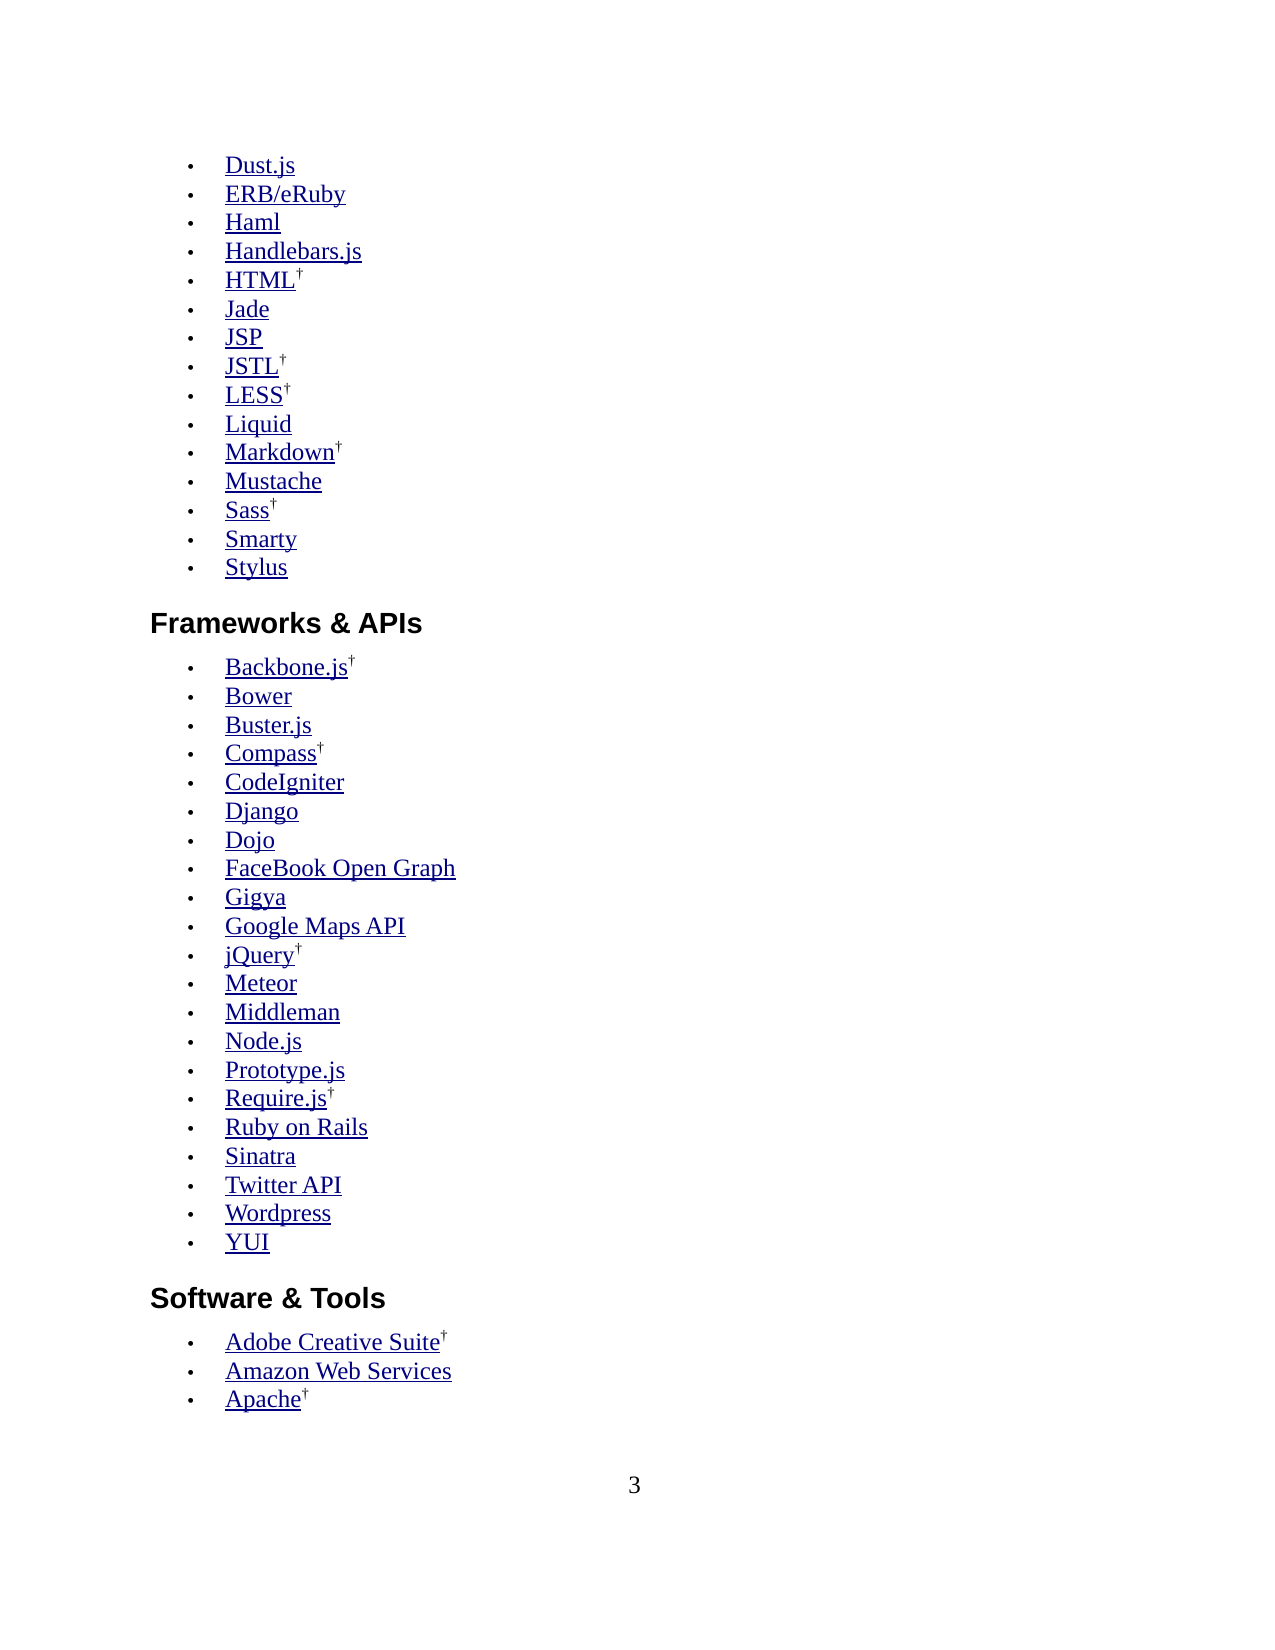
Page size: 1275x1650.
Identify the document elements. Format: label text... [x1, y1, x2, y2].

list Mustache [187, 466, 1125, 495]
list CodeIgniter [187, 767, 1125, 796]
list HTML† [187, 265, 1125, 294]
list Node.js [187, 1026, 1125, 1055]
list Bower [187, 681, 1125, 710]
list Smarty [187, 524, 1125, 552]
list Dust.js [187, 150, 1125, 179]
list jQuery† [187, 940, 1125, 968]
list Dojo [187, 825, 1125, 853]
list JSP [187, 322, 1125, 351]
list Sass† [187, 495, 1125, 524]
list Haml [187, 207, 1125, 236]
list Buster.js [187, 710, 1125, 738]
list Liquid [187, 409, 1125, 437]
list Stylus [187, 552, 1125, 581]
list Amazon Web Services [187, 1356, 1125, 1384]
list Django [187, 796, 1125, 825]
list Middleman [187, 997, 1125, 1026]
list Markdown† [187, 437, 1125, 466]
list ERB/eRuby [187, 179, 1125, 207]
list JSTL† [187, 351, 1125, 380]
list Compass† [187, 738, 1125, 767]
list Twitter API [187, 1170, 1125, 1198]
list Apache† [187, 1384, 1125, 1413]
list YUI [187, 1227, 1125, 1256]
list Sinatra [187, 1141, 1125, 1170]
list Ruby on Rails [187, 1112, 1125, 1141]
list LESS† [187, 380, 1125, 409]
list Handlebars.js [187, 236, 1125, 265]
list Require.js† [187, 1083, 1125, 1112]
list Adobe Creative Suite† [187, 1327, 1125, 1356]
list Gigya [187, 882, 1125, 911]
list Backbone.js† [187, 652, 1125, 681]
list FaceBook Open Graph [187, 853, 1125, 882]
list Jade [187, 294, 1125, 322]
list Meteor [187, 968, 1125, 997]
list Google Maps API [187, 911, 1125, 940]
list Wordpress [187, 1198, 1125, 1227]
subtitle Frameworks & APIs [150, 606, 1125, 640]
list Prototype.js [187, 1055, 1125, 1083]
subtitle Software & Tools [150, 1281, 1125, 1314]
